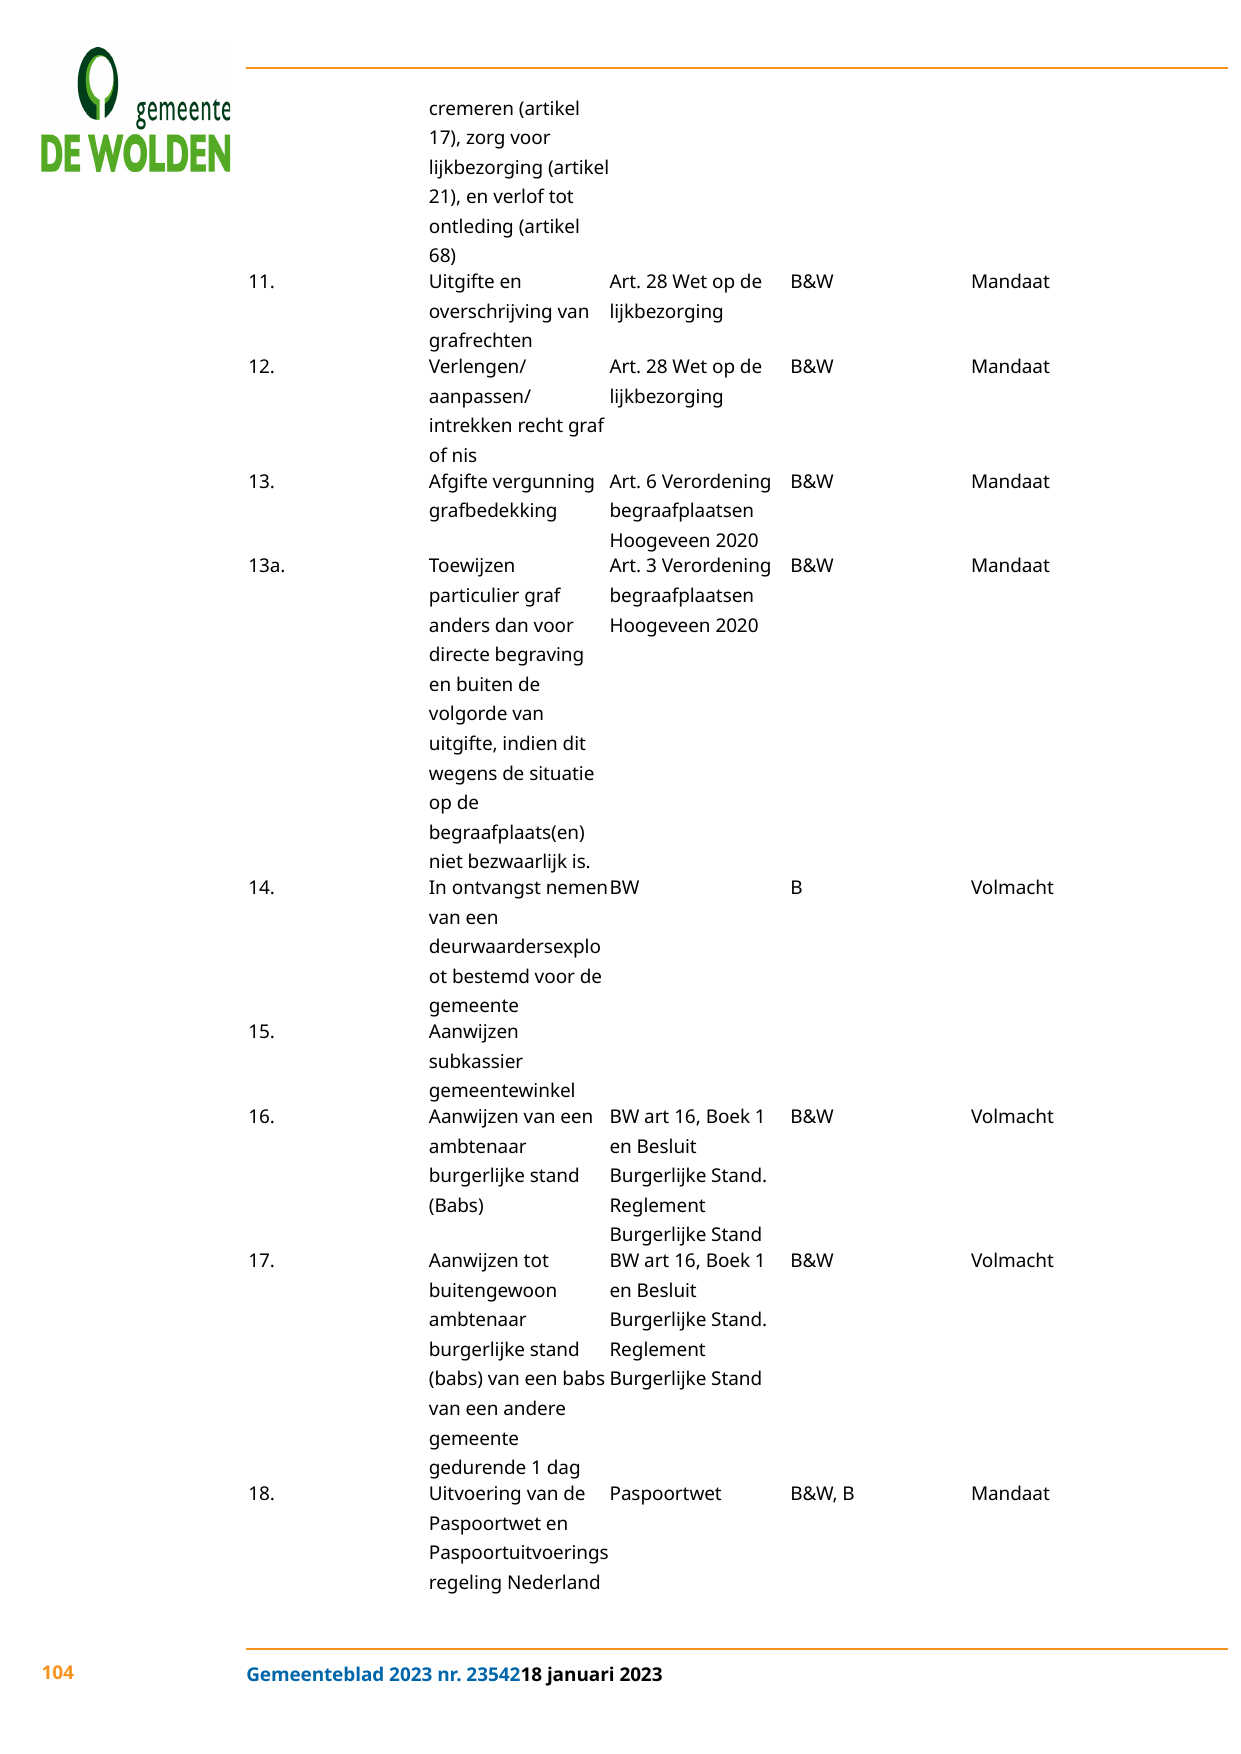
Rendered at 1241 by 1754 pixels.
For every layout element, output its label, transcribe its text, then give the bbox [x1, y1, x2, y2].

table_cell [248, 1480, 429, 1594]
table_cell Afgifte vergunning grafbedekking [429, 468, 609, 553]
table_cell [790, 1018, 971, 1103]
table_cell B&W [790, 1247, 971, 1480]
table_cell [248, 353, 429, 468]
table_cell [248, 874, 429, 1018]
table_cell B&W [790, 468, 971, 553]
table_cell B&W [790, 553, 971, 874]
table_cell [609, 1018, 790, 1103]
table_cell Paspoortwet [609, 1480, 790, 1594]
table_cell [971, 1018, 1152, 1103]
table_cell Aanwijzen subkassier gemeentewinkel [429, 1018, 609, 1103]
table_cell Aanwijzen van een ambtenaar burgerlijke stand (Babs) [429, 1103, 609, 1247]
table_cell Uitvoering van de Paspoortwet en Paspoortuitvoeringsregeling Nederland [429, 1480, 609, 1594]
table_cell [248, 1103, 429, 1247]
table_cell Aanwijzen tot buitengewoon ambtenaar burgerlijke stand (babs) van een babs van een andere gemeente gedurende 1 dag [429, 1247, 609, 1480]
table_cell [248, 95, 429, 268]
table_cell Art. 6 Verordening begraafplaatsen Hoogeveen 2020 [609, 468, 790, 553]
table_cell BW art 16, Boek 1 en Besluit Burgerlijke Stand. Reglement Burgerlijke Stand [609, 1103, 790, 1247]
table_cell [790, 95, 971, 268]
table_cell Verlengen/aanpassen/intrekken recht graf of nis [429, 353, 609, 468]
table_cell Mandaat [971, 468, 1152, 553]
table_cell [248, 269, 429, 353]
table_cell Art. 28 Wet op de lijkbezorging [609, 353, 790, 468]
table_cell [248, 1247, 429, 1480]
table_cell B&W [790, 1103, 971, 1247]
table_cell Volmacht [971, 1103, 1152, 1247]
table_cell Mandaat [971, 553, 1152, 874]
table_cell [248, 468, 429, 553]
table_cell BW [609, 874, 790, 1018]
table_cell Uitgifte en overschrijving van grafrechten [429, 269, 609, 353]
table_cell cremeren (artikel 17), zorg voor lijkbezorging (artikel 21), en verlof tot ontleding (artikel 68) [429, 95, 609, 268]
table_cell [248, 553, 429, 874]
table_cell B&W [790, 353, 971, 468]
table_cell [609, 95, 790, 268]
table_cell Art. 28 Wet op de lijkbezorging [609, 269, 790, 353]
table_cell B&W, B [790, 1480, 971, 1594]
table_cell BW art 16, Boek 1 en Besluit Burgerlijke Stand. Reglement Burgerlijke Stand [609, 1247, 790, 1480]
table_cell B [790, 874, 971, 1018]
table_cell Volmacht [971, 1247, 1152, 1480]
table_cell Art. 3 Verordening begraafplaatsen Hoogeveen 2020 [609, 553, 790, 874]
table_cell Toewijzen particulier graf anders dan voor directe begraving en buiten de volgorde van uitgifte, indien dit wegens de situatie op de begraafplaats(en) niet bezwaarlijk is. [429, 553, 609, 874]
table_cell Mandaat [971, 353, 1152, 468]
table_cell In ontvangst nemen van een deurwaardersexploot bestemd voor de gemeente [429, 874, 609, 1018]
picture [41, 47, 231, 172]
table_cell [971, 95, 1152, 268]
table_cell Volmacht [971, 874, 1152, 1018]
table_cell [248, 1018, 429, 1103]
table_cell Mandaat [971, 1480, 1152, 1594]
table_cell Mandaat [971, 269, 1152, 353]
table_cell B&W [790, 269, 971, 353]
